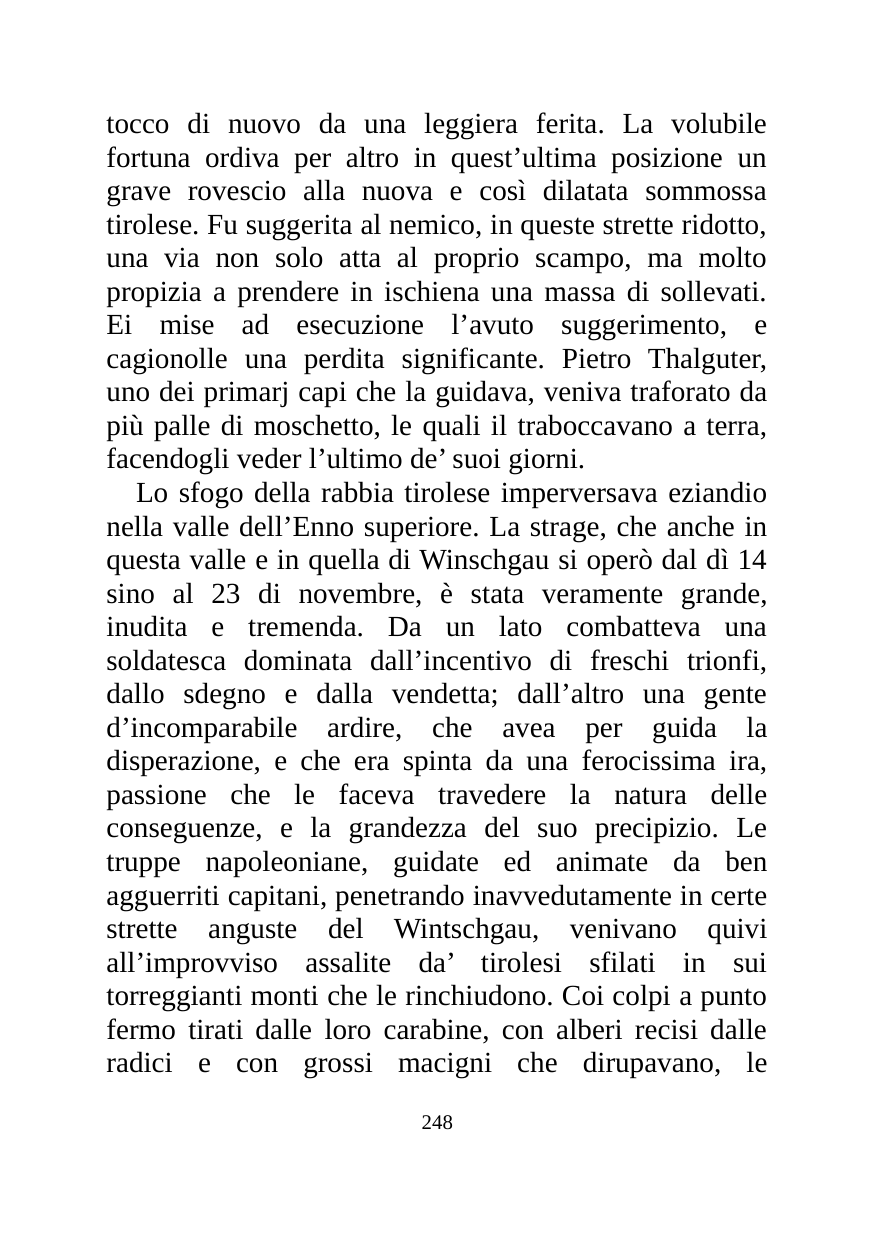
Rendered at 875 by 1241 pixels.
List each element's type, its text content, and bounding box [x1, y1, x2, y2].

text Lo sfogo della rabbia tirolese imperversava eziandio nella valle dell’Enno superiore. La strage, che anche in questa valle e in quella di Winschgau si operò dal dì 14 sino al 23 di novembre, è stata veramente grande, inudita e tremenda. Da un lato combatteva una soldatesca dominata dall’incentivo di freschi trionfi, dallo sdegno e dalla vendetta; dall’altro una gente d’incomparabile ardire, che avea per guida la disperazione, e che era spinta da una ferocissima ira, passione che le faceva travedere la natura delle conseguenze, e la grandezza del suo precipizio. Le truppe napoleoniane, guidate ed animate da ben agguerriti capitani, penetrando inavvedutamente in certe strette anguste del Wintschgau, venivano quivi all’improvviso assalite da’ tirolesi sfilati in sui torreggianti monti che le rinchiudono. Coi colpi a punto fermo tirati dalle loro carabine, con alberi recisi dalle radici e con grossi macigni che dirupavano, le [106, 475, 768, 1079]
text tocco di nuovo da una leggiera ferita. La volubile fortuna ordiva per altro in quest’ultima posizione un grave rovescio alla nuova e così dilatata sommossa tirolese. Fu suggerita al nemico, in queste strette ridotto, una via non solo atta al proprio scampo, ma molto propizia a prendere in ischiena una massa di sollevati. Ei mise ad esecuzione l’avuto suggerimento, e cagionolle una perdita significante. Pietro Thalguter, uno dei primarj capi che la guidava, veniva traforato da più palle di moschetto, le quali il traboccavano a terra, facendogli veder l’ultimo de’ suoi giorni. [106, 106, 768, 475]
